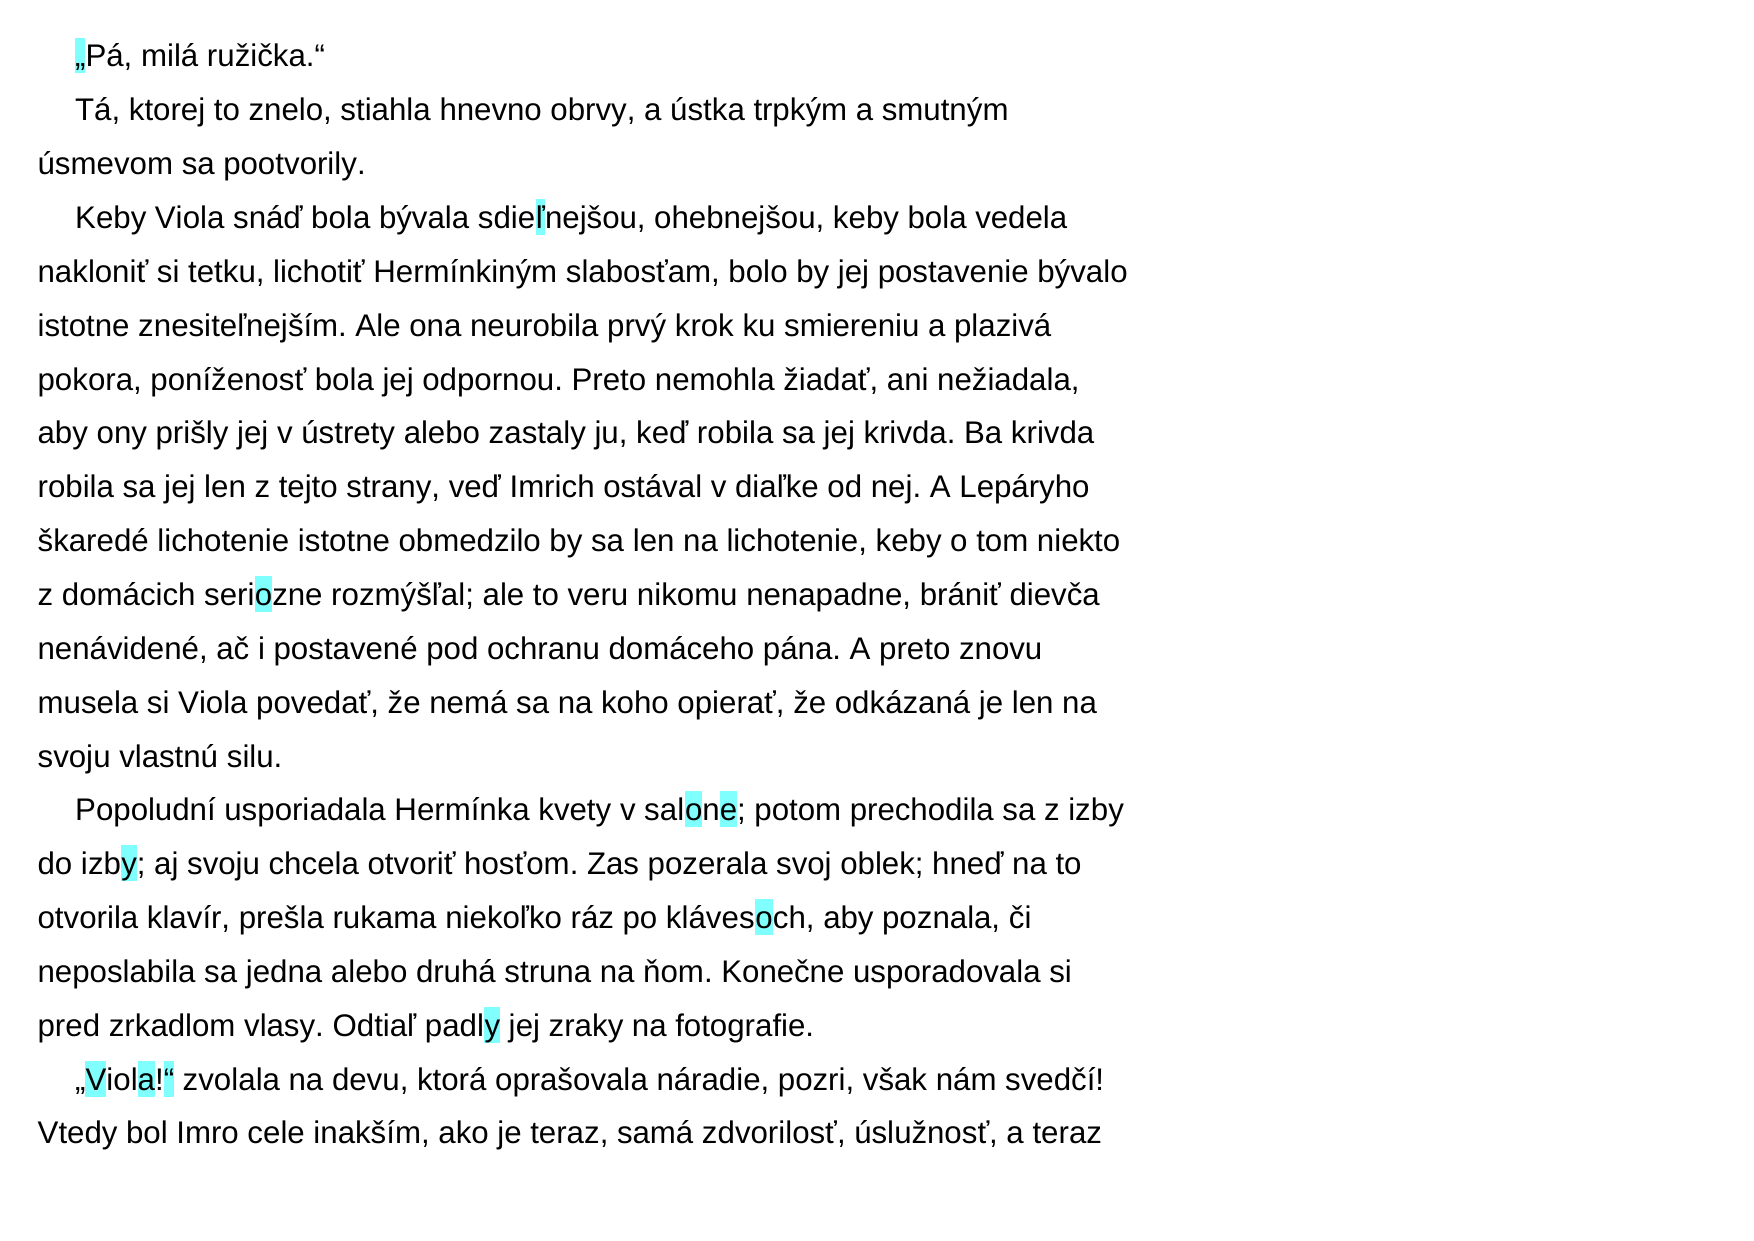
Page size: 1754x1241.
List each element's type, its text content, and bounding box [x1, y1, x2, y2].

text Popoludní usporiadala Hermínka kvety v salone; potom prechodila sa z izby do izby; aj svoju chcela otvoriť hosťom. Zas pozerala svoj oblek; hneď na to otvorila klavír, prešla rukama niekoľko ráz po klávesoch, aby poznala, či neposlabila sa jedna alebo druhá struna na ňom. Konečne usporadovala si pred zrkadlom vlasy. Odtiaľ padly jej zraky na fotografie. [37, 791, 1130, 1043]
text „Viola!“ zvolala na devu, ktorá oprašovala náradie, pozri, však nám svedčí! Vtedy bol Imro cele inakším, ako je teraz, samá zdvorilosť, úslužnosť, a teraz [37, 1061, 1130, 1151]
text „Pá, milá ružička.“ [37, 37, 1130, 73]
text Tá, ktorej to znelo, stiahla hnevno obrvy, a ústka trpkým a smutným úsmevom sa pootvorily. [37, 91, 1130, 181]
text Keby Viola snáď bola bývala sdieľnejšou, ohebnejšou, keby bola vedela nakloniť si tetku, lichotiť Hermínkiným slabosťam, bolo by jej postavenie bývalo istotne znesiteľnejším. Ale ona neurobila prvý krok ku smiereniu a plazivá pokora, poníženosť bola jej odpornou. Preto nemohla žiadať, ani nežiadala, aby ony prišly jej v ústrety alebo zastaly ju, keď robila sa jej krivda. Ba krivda robila sa jej len z tejto strany, veď Imrich ostával v diaľke od nej. A Lepáryho škaredé lichotenie istotne obmedzilo by sa len na lichotenie, keby o tom niekto z domácich seriozne rozmýšľal; ale to veru nikomu nenapadne, brániť dievča nenávidené, ač i postavené pod ochranu domáceho pána. A preto znovu musela si Viola povedať, že nemá sa na koho opierať, že odkázaná je len na svoju vlastnú silu. [37, 199, 1130, 773]
